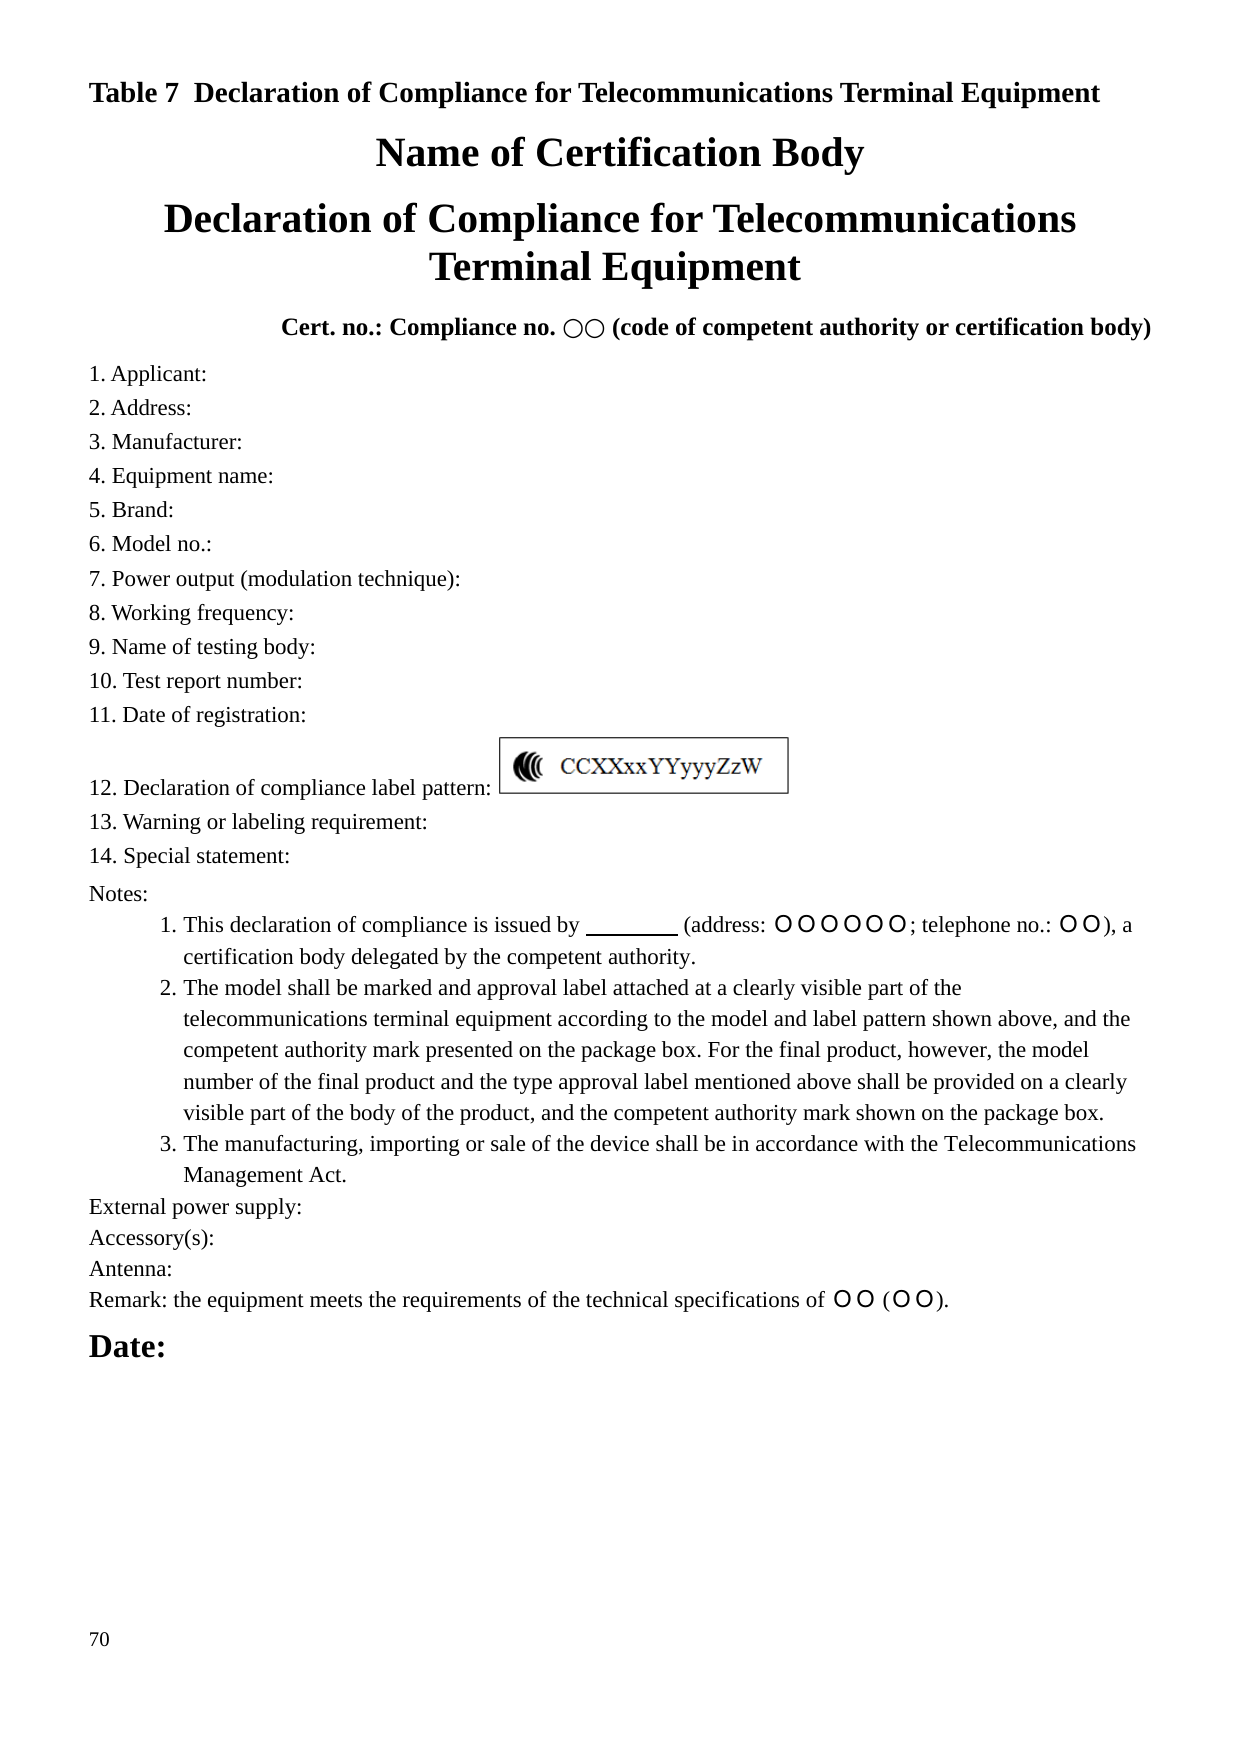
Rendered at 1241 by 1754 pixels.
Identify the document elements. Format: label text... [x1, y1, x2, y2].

text 3. Manufacturer: [89, 428, 1152, 454]
text Name of Certification Body [89, 127, 1152, 175]
text 11. Date of registration: [89, 701, 1152, 728]
text Antenna: [89, 1252, 1152, 1283]
text Cert. no.: Compliance no. ○○ (code of competent authority or certification body) [148, 308, 1152, 343]
text 1. Applicant: [89, 359, 1152, 386]
text Table 7 Declaration of Compliance for Telecommunications Terminal Equipment [89, 75, 1152, 108]
text 13. Warning or labeling requirement: [89, 808, 1152, 834]
text External power supply: [89, 1189, 1152, 1220]
text 14. Special statement: [89, 842, 1152, 869]
text 7. Power output (modulation technique): [89, 564, 1152, 591]
text 6. Model no.: [89, 530, 1152, 557]
text 4. Equipment name: [89, 462, 1152, 488]
text 1. This declaration of compliance is issued by (address: ＯＯＯＯＯＯ; telephone no.: ＯＯ), a certification body delegated by the competent authority. [159, 908, 1152, 970]
text Remark: the equipment meets the requirements of the technical specifications of ＯＯ (ＯＯ). [89, 1283, 1152, 1314]
text 12. Declaration of compliance label pattern: [89, 735, 1152, 800]
text 8. Working frequency: [89, 599, 1152, 625]
text Notes: [89, 877, 1152, 908]
picture [497, 735, 793, 796]
text Date: [89, 1326, 1152, 1365]
text 10. Test report number: [89, 667, 1152, 693]
text 5. Brand: [89, 496, 1152, 523]
text 2. The model shall be marked and approval label attached at a clearly visible part of the telecommunications terminal equipment according to the model and label pattern shown above, and the competent authority mark presented on the package box. For the final product, however, the model number of the final product and the type approval label mentioned above shall be provided on a clearly visible part of the body of the product, and the competent authority mark shown on the package box. [159, 970, 1152, 1127]
text 9. Name of testing body: [89, 633, 1152, 659]
text 2. Address: [89, 394, 1152, 420]
text Accessory(s): [89, 1220, 1152, 1252]
text 3. The manufacturing, importing or sale of the device shall be in accordance with the Telecommunications Management Act. [159, 1127, 1152, 1189]
text Declaration of Compliance for Telecommunications Terminal Equipment [89, 194, 1152, 290]
